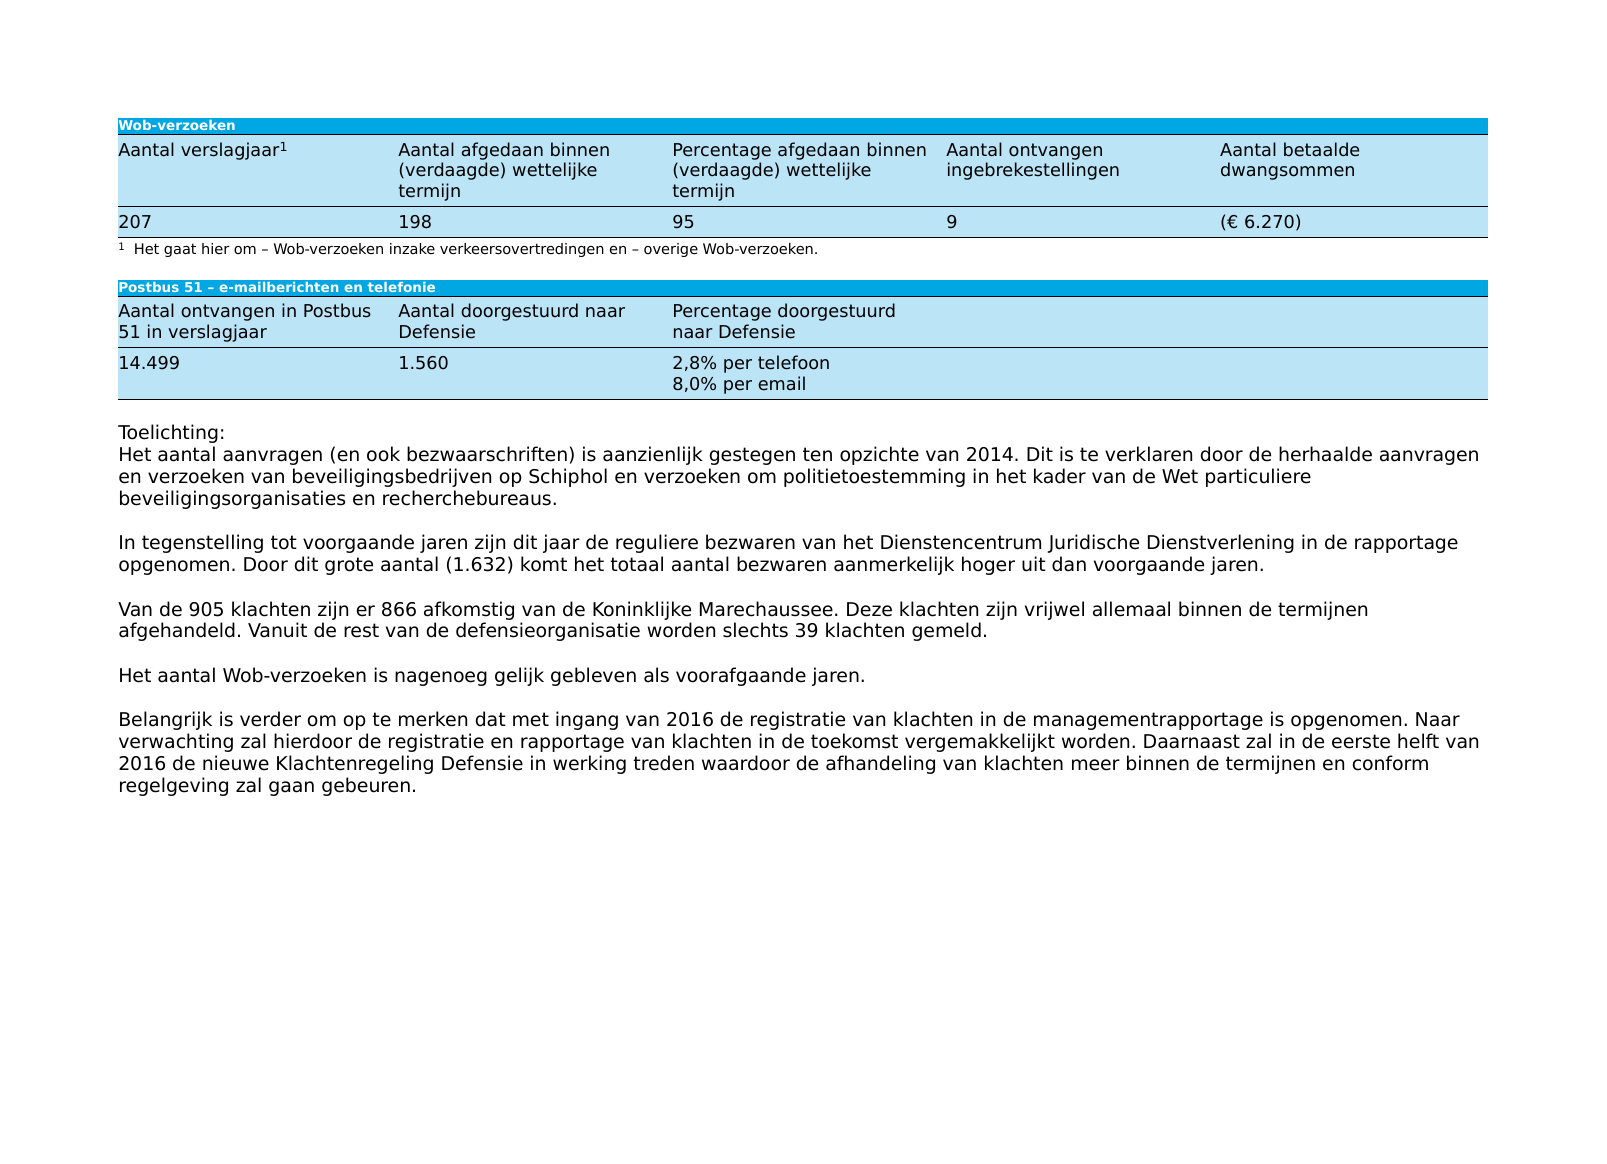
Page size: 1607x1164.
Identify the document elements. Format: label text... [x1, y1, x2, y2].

table_cell 2,8% per telefoon 8,0% per email [666, 348, 940, 399]
table_cell [1214, 297, 1488, 347]
table_cell [940, 348, 1214, 399]
table_header Postbus 51 – e-mailberichten en telefonie [118, 280, 1488, 296]
table_cell Aantal verslagjaar1 [118, 135, 392, 206]
text Belangrijk is verder om op te merken dat met ingang van 2016 de registratie van klachten in de managementrapportage is opgenomen. Naar verwachting zal hierdoor de registratie en rapportage van klachten in de toekomst vergemakkelijkt worden. Daarnaast zal in de eerste helft van 2016 de nieuwe Klachtenregeling Defensie in werking treden waardoor de afhandeling van klachten meer binnen de termijnen en conform regelgeving zal gaan gebeuren. [118, 709, 1488, 797]
table_cell 1.560 [392, 348, 666, 399]
text Het aantal aanvragen (en ook bezwaarschriften) is aanzienlijk gestegen ten opzichte van 2014. Dit is te verklaren door de herhaalde aanvragen en verzoeken van beveiligingsbedrijven op Schiphol en verzoeken om politietoestemming in het kader van de Wet particuliere beveiligingsorganisaties en recherchebureaus. [118, 444, 1488, 510]
text Het aantal Wob-verzoeken is nagenoeg gelijk gebleven als voorafgaande jaren. [118, 664, 1488, 687]
table_cell 95 [666, 207, 940, 237]
table_cell 14.499 [118, 348, 392, 399]
table_cell Percentage doorgestuurd naar Defensie [666, 297, 940, 347]
text Toelichting: [118, 422, 1488, 444]
table_cell [1214, 348, 1488, 399]
table_cell [940, 297, 1214, 347]
table_cell Percentage afgedaan binnen (verdaagde) wettelijke termijn [666, 135, 940, 206]
table_cell 198 [392, 207, 666, 237]
text Van de 905 klachten zijn er 866 afkomstig van de Koninklijke Marechaussee. Deze klachten zijn vrijwel allemaal binnen de termijnen afgehandeld. Vanuit de rest van de defensieorganisatie worden slechts 39 klachten gemeld. [118, 598, 1488, 642]
table_cell Aantal afgedaan binnen (verdaagde) wettelijke termijn [392, 135, 666, 206]
table_cell Aantal doorgestuurd naar Defensie [392, 297, 666, 347]
table_cell Aantal ontvangen in Postbus 51 in verslagjaar [118, 297, 392, 347]
table_cell (€ 6.270) [1214, 207, 1488, 237]
text In tegenstelling tot voorgaande jaren zijn dit jaar de reguliere bezwaren van het Dienstencentrum Juridische Dienstverlening in de rapportage opgenomen. Door dit grote aantal (1.632) komt het totaal aantal bezwaren aanmerkelijk hoger uit dan voorgaande jaren. [118, 532, 1488, 576]
table_cell 9 [940, 207, 1214, 237]
table_header Wob-verzoeken [118, 118, 1488, 134]
table_cell Aantal betaalde dwangsommen [1214, 135, 1488, 206]
table_cell Aantal ontvangen ingebrekestellingen [940, 135, 1214, 206]
table_cell 1 Het gaat hier om – Wob-verzoeken inzake verkeersovertredingen en – overige Wob-verzoeken. [118, 238, 1488, 258]
table_cell 207 [118, 207, 392, 237]
